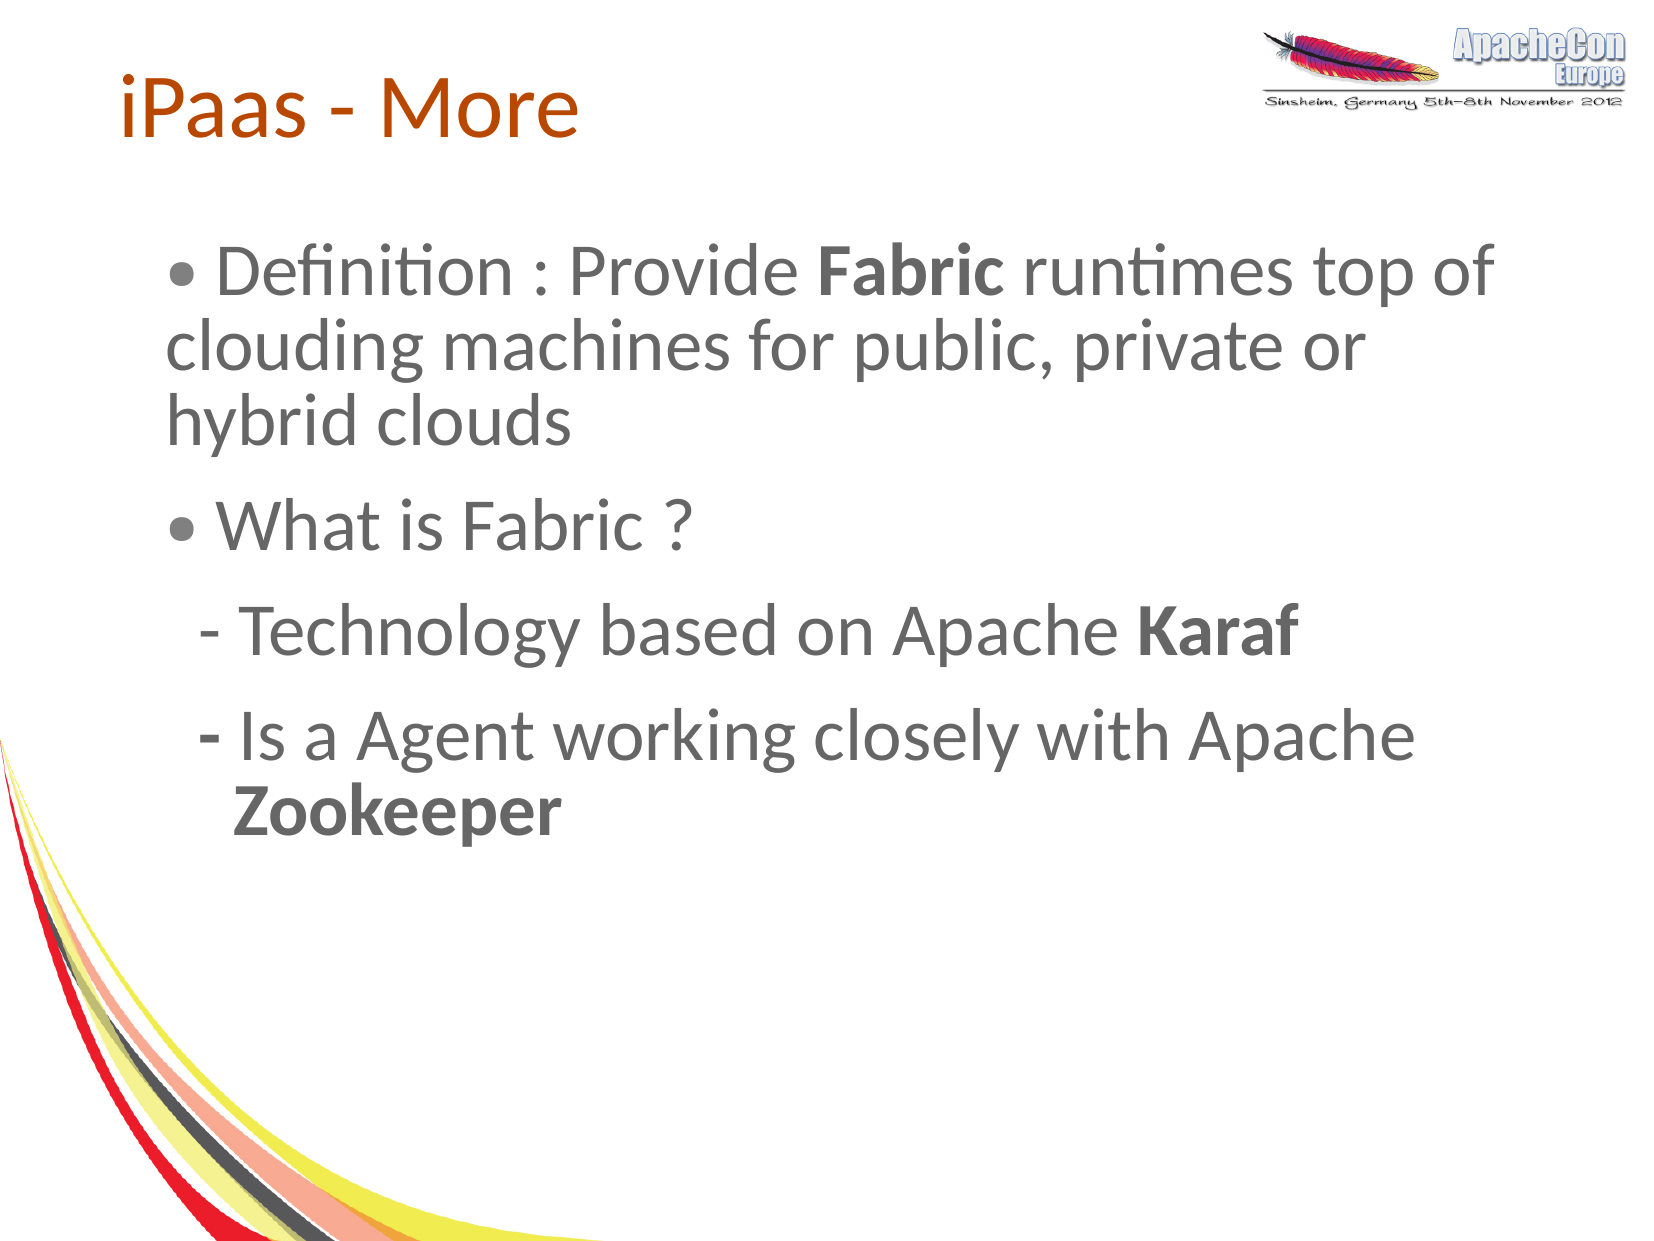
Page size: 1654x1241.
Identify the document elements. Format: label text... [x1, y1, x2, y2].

list Definition : Provide Fabric runtimes top of clouding machines for public, private or hybrid clouds What is Fabric ? - Technology based on Apache Karaf - Is a Agent working closely with Apache Zookeeper [147, 239, 1576, 1094]
title iPaas - More [59, 59, 1418, 171]
picture [0, 0, 1654, 1241]
